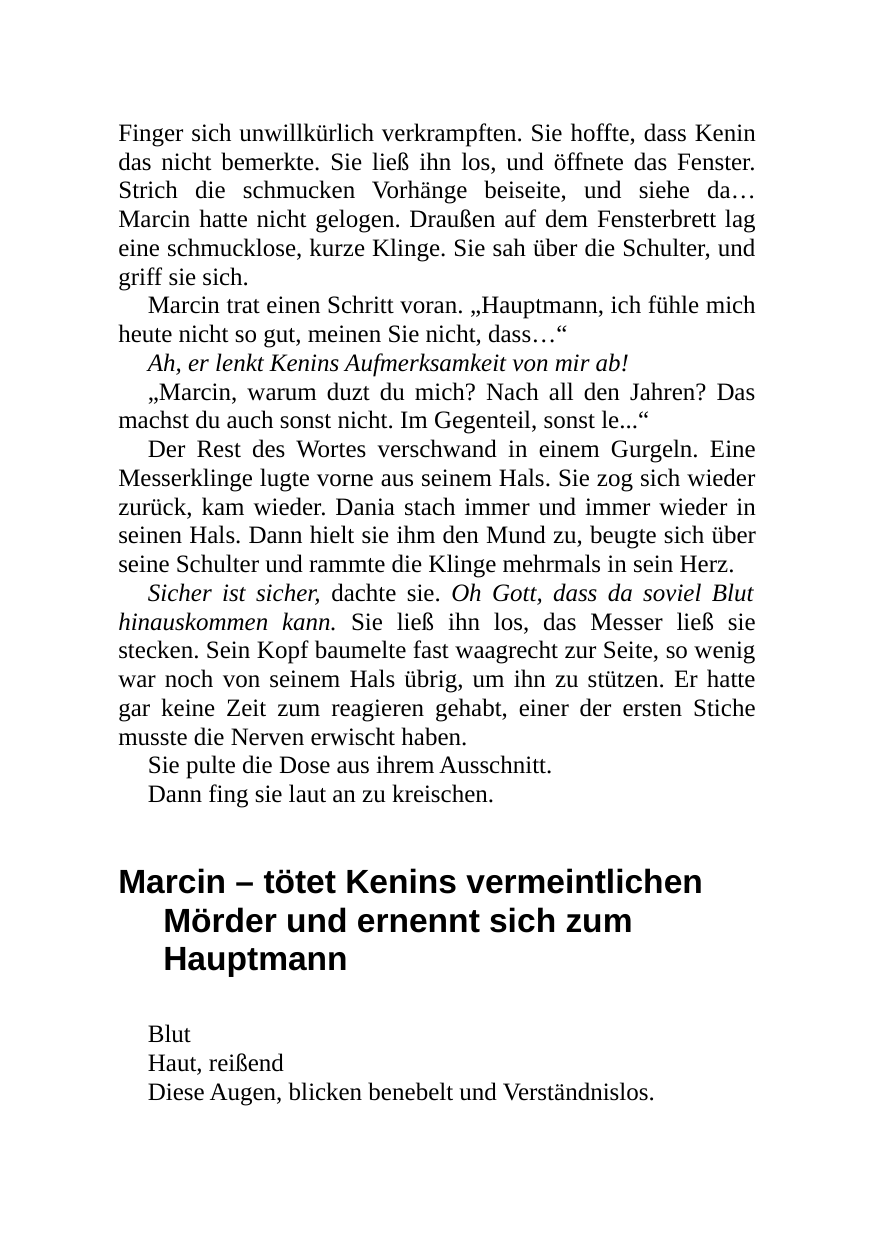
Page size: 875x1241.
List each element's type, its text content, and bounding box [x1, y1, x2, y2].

text Der Rest des Wortes verschwand in einem Gurgeln. Eine Messerklinge lugte vorne aus seinem Hals. Sie zog sich wieder zurück, kam wieder. Dania stach immer und immer wieder in seinen Hals. Dann hielt sie ihm den Mund zu, beugte sich über seine Schulter und rammte die Klinge mehrmals in sein Herz. [118, 434, 756, 578]
text „Marcin, warum duzt du mich? Nach all den Jahren? Das machst du auch sonst nicht. Im Gegenteil, sonst le...“ [118, 377, 756, 434]
text Dann fing sie laut an zu kreischen. [118, 779, 756, 808]
text Haut, reißend [118, 1048, 756, 1077]
text Diese Augen, blicken benebelt und Verständnislos. [118, 1077, 756, 1105]
text Sicher ist sicher, dachte sie. Oh Gott, dass da soviel Blut hinauskommen kann. Sie ließ ihn los, das Messer ließ sie stecken. Sein Kopf baumelte fast waagrecht zur Seite, so wenig war noch von seinem Hals übrig, um ihn zu stützen. Er hatte gar keine Zeit zum reagieren gehabt, einer der ersten Stiche musste die Nerven erwischt haben. [118, 578, 756, 751]
text Sie pulte die Dose aus ihrem Ausschnitt. [118, 751, 756, 779]
subtitle Marcin – tötet Kenins vermeintlichen Mörder und ernennt sich zum Hauptmann [118, 862, 756, 978]
text Marcin trat einen Schritt voran. „Hauptmann, ich fühle mich heute nicht so gut, meinen Sie nicht, dass…“ [118, 291, 756, 348]
text Finger sich unwillkürlich verkrampften. Sie hoffte, dass Kenin das nicht bemerkte. Sie ließ ihn los, und öffnete das Fenster. Strich die schmucken Vorhänge beiseite, und siehe da… Marcin hatte nicht gelogen. Draußen auf dem Fensterbrett lag eine schmucklose, kurze Klinge. Sie sah über die Schulter, und griff sie sich. [118, 118, 756, 291]
text Ah, er lenkt Kenins Aufmerksamkeit von mir ab! [118, 348, 756, 377]
text Blut [118, 1019, 756, 1048]
